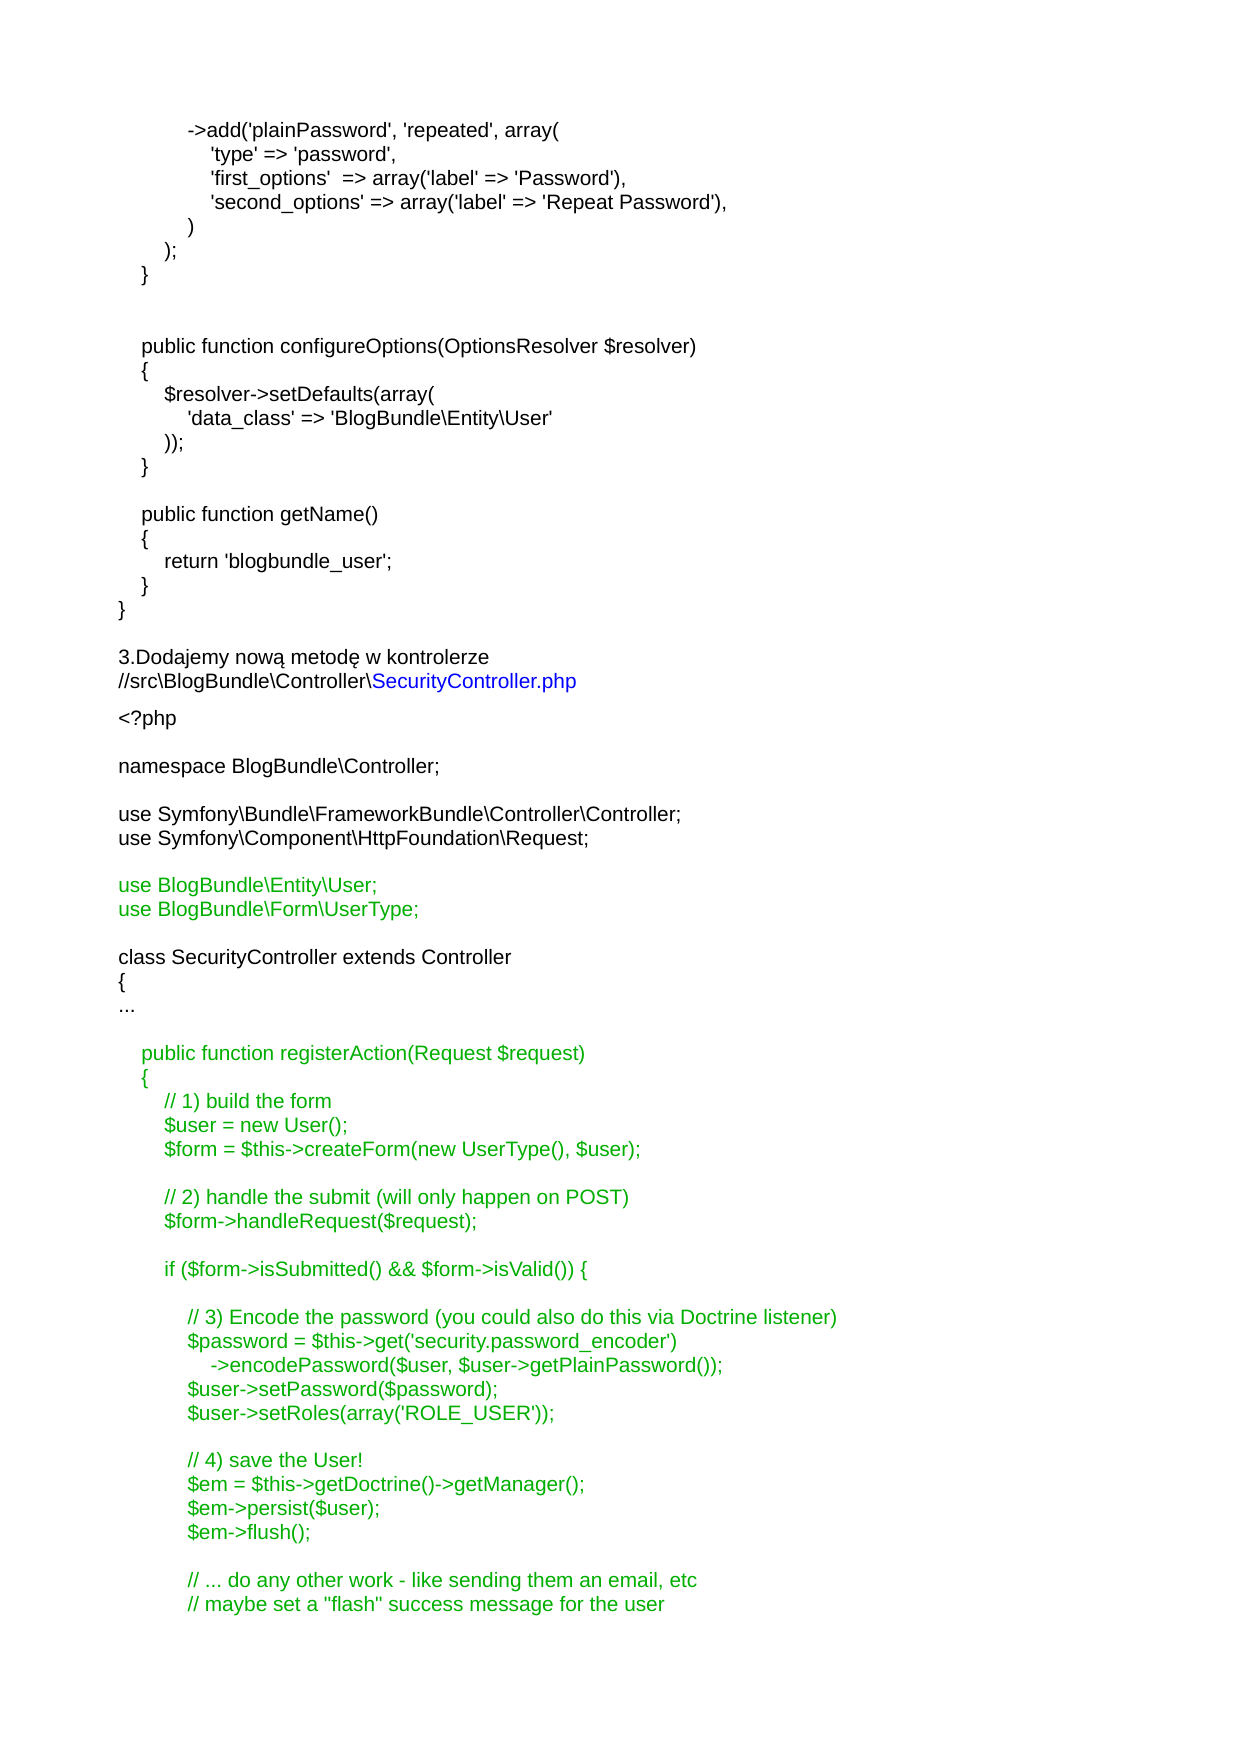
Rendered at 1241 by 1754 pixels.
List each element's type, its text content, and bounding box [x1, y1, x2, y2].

text // 4) save the User! [118, 1448, 1122, 1472]
text ... [118, 993, 1122, 1017]
text 3.Dodajemy nową metodę w kontrolerze [118, 645, 1122, 669]
text } [118, 453, 1122, 477]
text } [118, 262, 1122, 286]
text public function registerAction(Request $request) [118, 1041, 1122, 1065]
text use BlogBundle\Form\UserType; [118, 897, 1122, 921]
text // ... do any other work - like sending them an email, etc [118, 1568, 1122, 1592]
text { [118, 969, 1122, 993]
text 'type' => 'password', [118, 142, 1122, 166]
text ) [118, 214, 1122, 238]
text } [118, 597, 1122, 621]
text public function getName() [118, 501, 1122, 525]
text { [118, 358, 1122, 382]
text { [118, 525, 1122, 549]
text $em->persist($user); [118, 1496, 1122, 1520]
text $form = $this->createForm(new UserType(), $user); [118, 1137, 1122, 1161]
text namespace BlogBundle\Controller; [118, 753, 1122, 777]
text $user = new User(); [118, 1113, 1122, 1137]
text class SecurityController extends Controller [118, 945, 1122, 969]
text ); [118, 238, 1122, 262]
text //src\BlogBundle\Controller\SecurityController.php [118, 669, 1122, 693]
text { [118, 1065, 1122, 1089]
text 'second_options' => array('label' => 'Repeat Password'), [118, 190, 1122, 214]
text <?php [118, 706, 1122, 729]
text ->add('plainPassword', 'repeated', array( [118, 118, 1122, 142]
text $user->setPassword($password); [118, 1376, 1122, 1400]
text // maybe set a "flash" success message for the user [118, 1592, 1122, 1616]
text use Symfony\Component\HttpFoundation\Request; [118, 825, 1122, 849]
text 'data_class' => 'BlogBundle\Entity\User' [118, 406, 1122, 429]
text $resolver->setDefaults(array( [118, 382, 1122, 406]
text )); [118, 429, 1122, 453]
text // 2) handle the submit (will only happen on POST) [118, 1185, 1122, 1209]
text ->encodePassword($user, $user->getPlainPassword()); [118, 1352, 1122, 1376]
text // 3) Encode the password (you could also do this via Doctrine listener) [118, 1304, 1122, 1328]
text $em = $this->getDoctrine()->getManager(); [118, 1472, 1122, 1496]
text use BlogBundle\Entity\User; [118, 873, 1122, 897]
text return 'blogbundle_user'; [118, 549, 1122, 573]
text public function configureOptions(OptionsResolver $resolver) [118, 334, 1122, 358]
text $password = $this->get('security.password_encoder') [118, 1328, 1122, 1352]
text $form->handleRequest($request); [118, 1209, 1122, 1233]
text // 1) build the form [118, 1089, 1122, 1113]
text 'first_options' => array('label' => 'Password'), [118, 166, 1122, 190]
text } [118, 573, 1122, 597]
text if ($form->isSubmitted() && $form->isValid()) { [118, 1257, 1122, 1281]
text $em->flush(); [118, 1520, 1122, 1544]
text use Symfony\Bundle\FrameworkBundle\Controller\Controller; [118, 801, 1122, 825]
text $user->setRoles(array('ROLE_USER')); [118, 1400, 1122, 1424]
